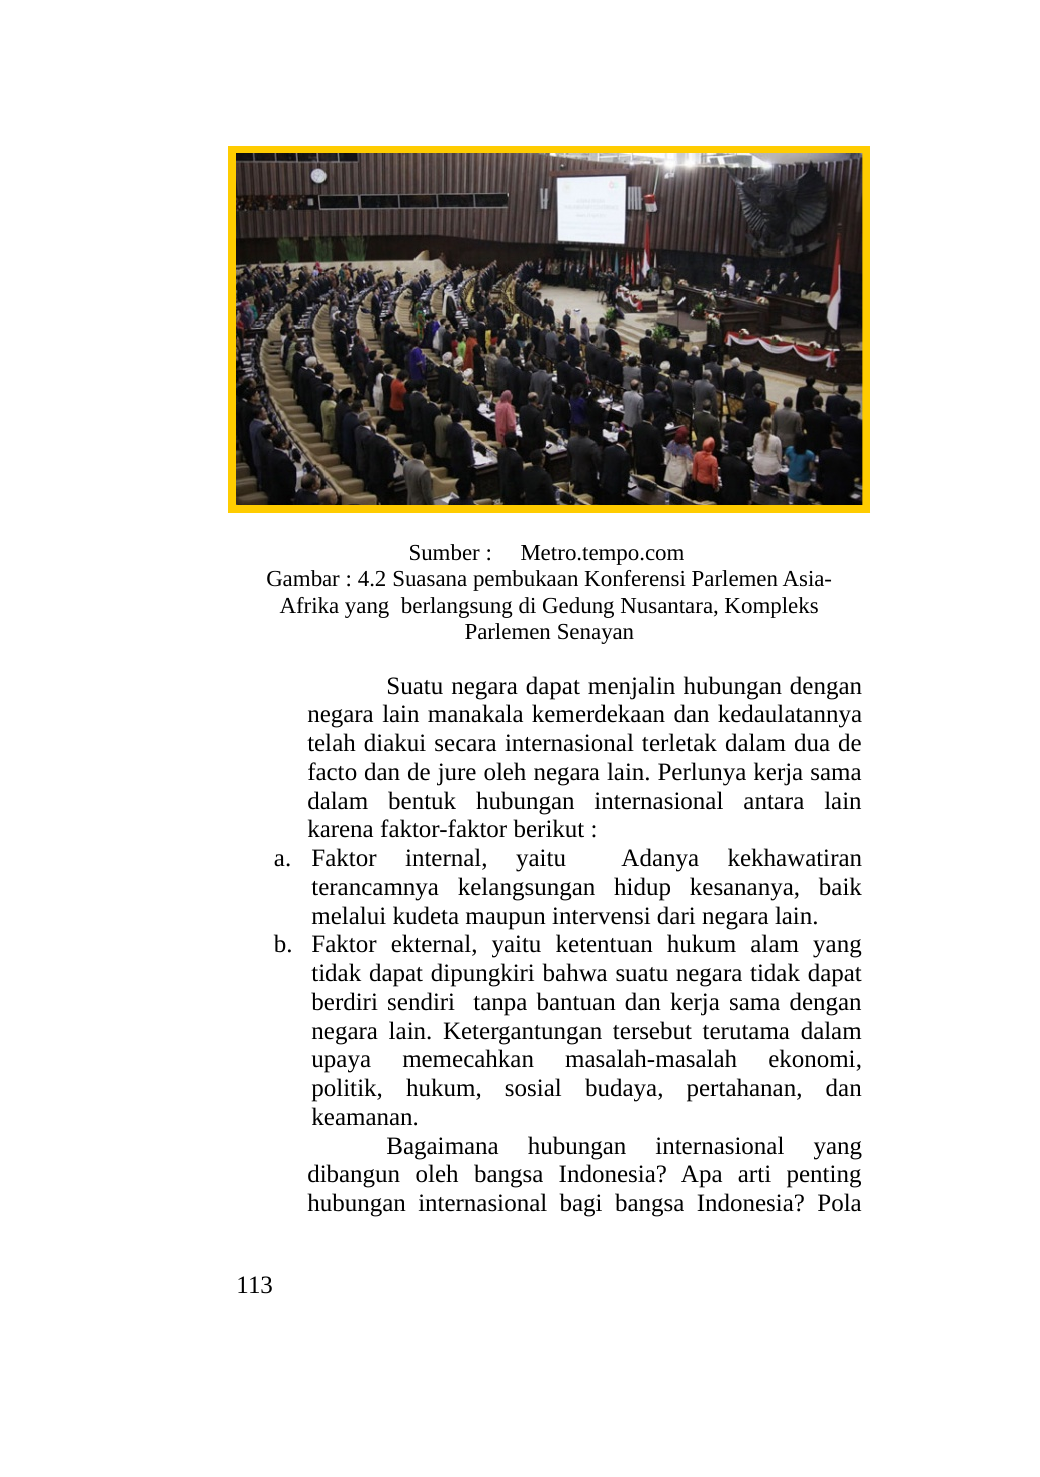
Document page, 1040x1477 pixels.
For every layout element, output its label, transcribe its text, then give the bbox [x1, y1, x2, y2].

text Sumber : Metro.tempo.com [236, 539, 862, 565]
text Gambar : 4.2 Suasana pembukaan Konferensi Parlemen Asia-Afrika yang berlangsung di Gedung Nusantara, Kompleks Parlemen Senayan [236, 565, 862, 644]
list Faktor internal, yaitu Adanya kekhawatiran terancamnya kelangsungan hidup kesananya, baik melalui kudeta maupun intervensi dari negara lain. [274, 843, 862, 929]
text Bagaimana hubungan internasional yang dibangun oleh bangsa Indonesia? Apa arti penting hubungan internasional bagi bangsa Indonesia? Pola [307, 1131, 862, 1217]
picture [236, 153, 863, 505]
text Suatu negara dapat menjalin hubungan dengan negara lain manakala kemerdekaan dan kedaulatannya telah diakui secara internasional terletak dalam dua de facto dan de jure oleh negara lain. Perlunya kerja sama dalam bentuk hubungan internasional antara lain karena faktor-faktor berikut : [307, 671, 862, 843]
list Faktor ekternal, yaitu ketentuan hukum alam yang tidak dapat dipungkiri bahwa suatu negara tidak dapat berdiri sendiri tanpa bantuan dan kerja sama dengan negara lain. Ketergantungan tersebut terutama dalam upaya memecahkan masalah-masalah ekonomi, politik, hukum, sosial budaya, pertahanan, dan keamanan. [274, 929, 862, 1131]
